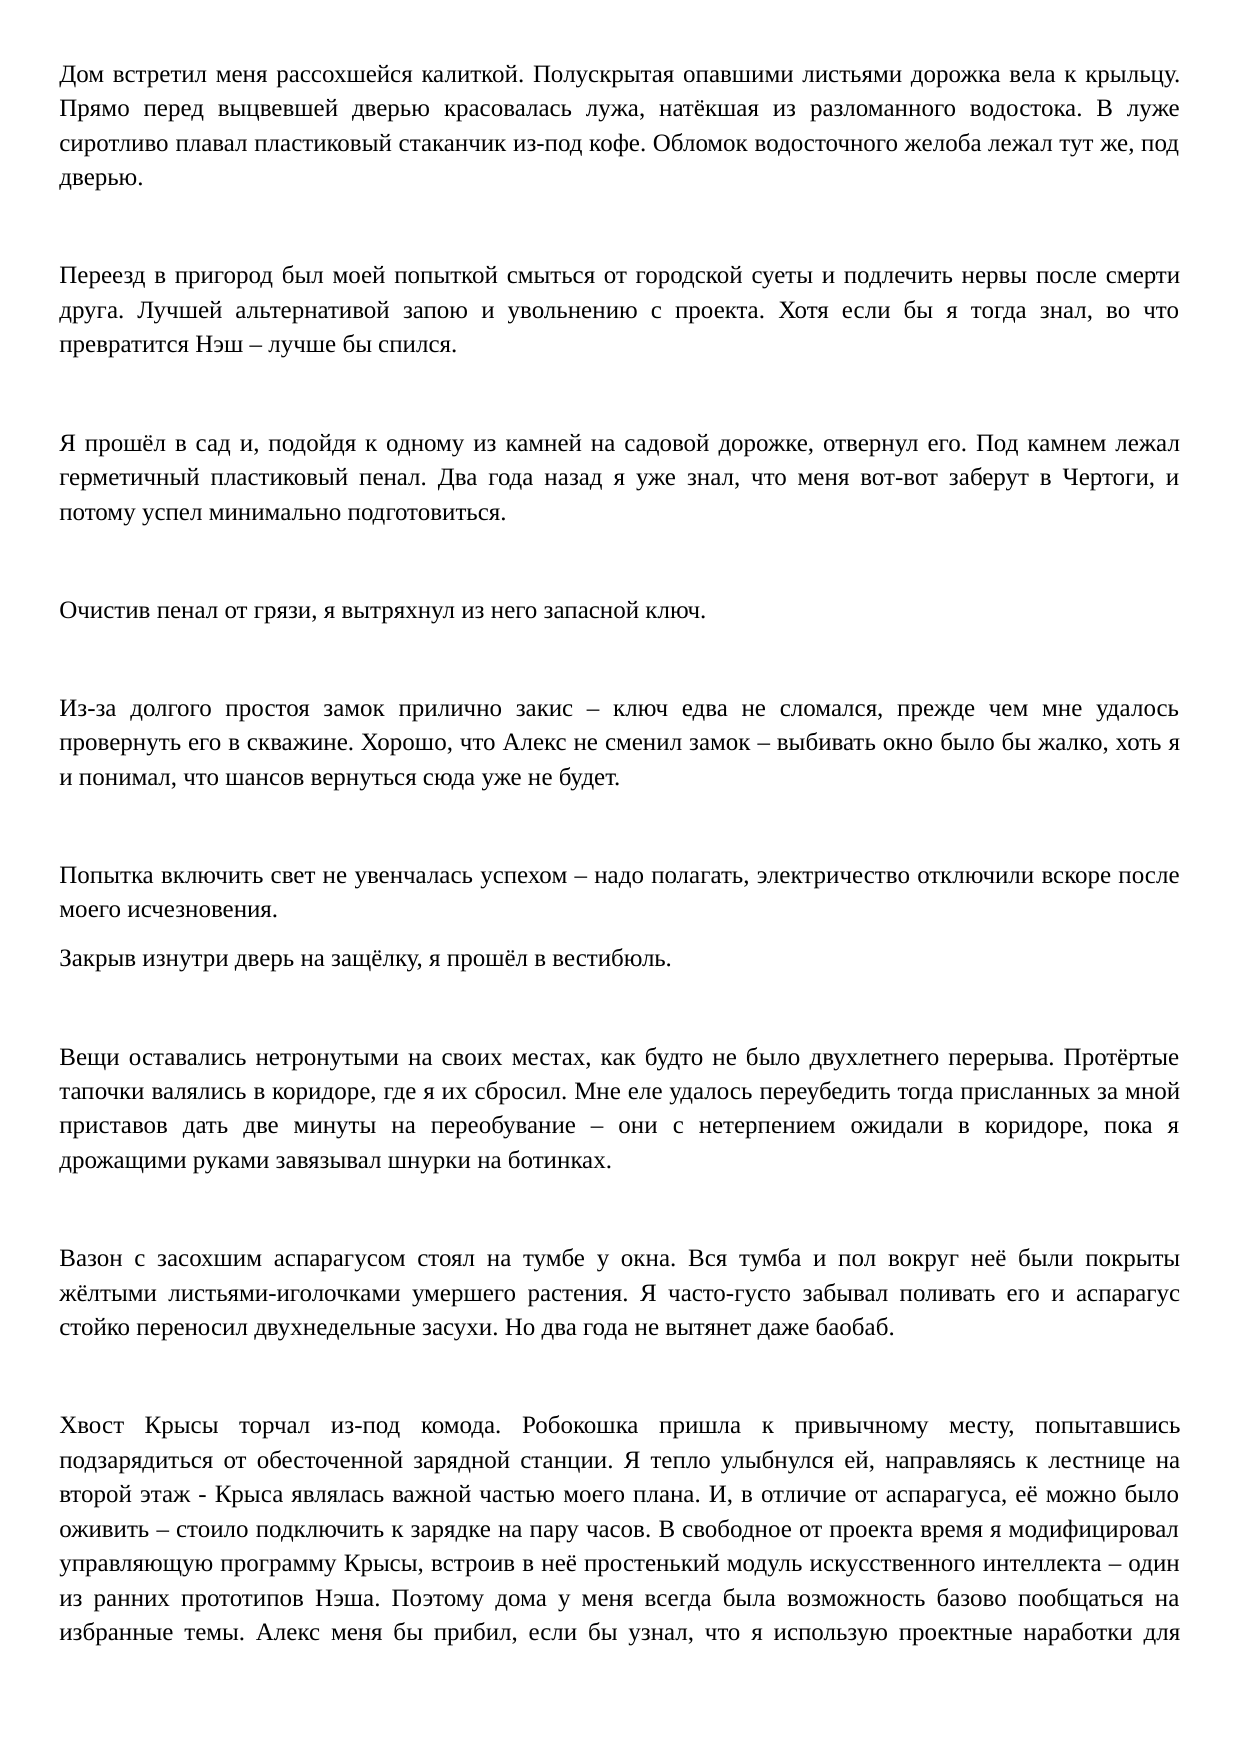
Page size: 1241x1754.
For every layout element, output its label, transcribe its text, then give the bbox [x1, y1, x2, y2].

text Вазон с засохшим аспарагусом стоял на тумбе у окна. Вся тумба и пол вокруг неё были покрыты жёлтыми листьями-иголочками умершего растения. Я часто-густо забывал поливать его и аспарагус стойко переносил двухнедельные засухи. Но два года не вытянет даже баобаб. [59, 1243, 1181, 1341]
text Переезд в пригород был моей попыткой смыться от городской суеты и подлечить нервы после смерти друга. Лучшей альтернативой запою и увольнению с проекта. Хотя если бы я тогда знал, во что превратится Нэш – лучше бы спился. [59, 261, 1181, 358]
text Попытка включить свет не увенчалась успехом – надо полагать, электричество отключили вскоре после моего исчезновения. [59, 860, 1181, 923]
text Очистив пенал от грязи, я вытряхнул из него запасной ключ. [59, 595, 1181, 623]
text Дом встретил меня рассохшейся калиткой. Полускрытая опавшими листьями дорожка вела к крыльцу. Прямо перед выцвевшей дверью красовалась лужа, натёкшая из разломанного водостока. В луже сиротливо плавал пластиковый стаканчик из-под кофе. Обломок водосточного желоба лежал тут же, под дверью. [59, 59, 1181, 191]
text Из-за долгого простоя замок прилично закис – ключ едва не сломался, прежде чем мне удалось провернуть его в скважине. Хорошо, что Алекс не сменил замок – выбивать окно было бы жалко, хоть я и понимал, что шансов вернуться сюда уже не будет. [59, 693, 1181, 791]
text Хвост Крысы торчал из-под комода. Робокошка пришла к привычному месту, попытавшись подзарядиться от обесточенной зарядной станции. Я тепло улыбнулся ей, направляясь к лестнице на второй этаж - Крыса являлась важной частью моего плана. И, в отличие от аспарагуса, её можно было оживить – стоило подключить к зарядке на пару часов. В свободное от проекта время я модифицировал управляющую программу Крысы, встроив в неё простенький модуль искусственного интеллекта – один из ранних прототипов Нэша. Поэтому дома у меня всегда была возможность базово пообщаться на избранные темы. Алекс меня бы прибил, если бы узнал, что я использую проектные наработки для [59, 1410, 1181, 1646]
text Вещи оставались нетронутыми на своих местах, как будто не было двухлетнего перерыва. Протёртые тапочки валялись в коридоре, где я их сбросил. Мне еле удалось переубедить тогда присланных за мной приставов дать две минуты на переобувание – они с нетерпением ожидали в коридоре, пока я дрожащими руками завязывал шнурки на ботинках. [59, 1042, 1181, 1174]
text Закрыв изнутри дверь на защёлку, я прошёл в вестибюль. [59, 943, 1181, 972]
text Я прошёл в сад и, подойдя к одному из камней на садовой дорожке, отвернул его. Под камнем лежал герметичный пластиковый пенал. Два года назад я уже знал, что меня вот-вот заберут в Чертоги, и потому успел минимально подготовиться. [59, 428, 1181, 525]
